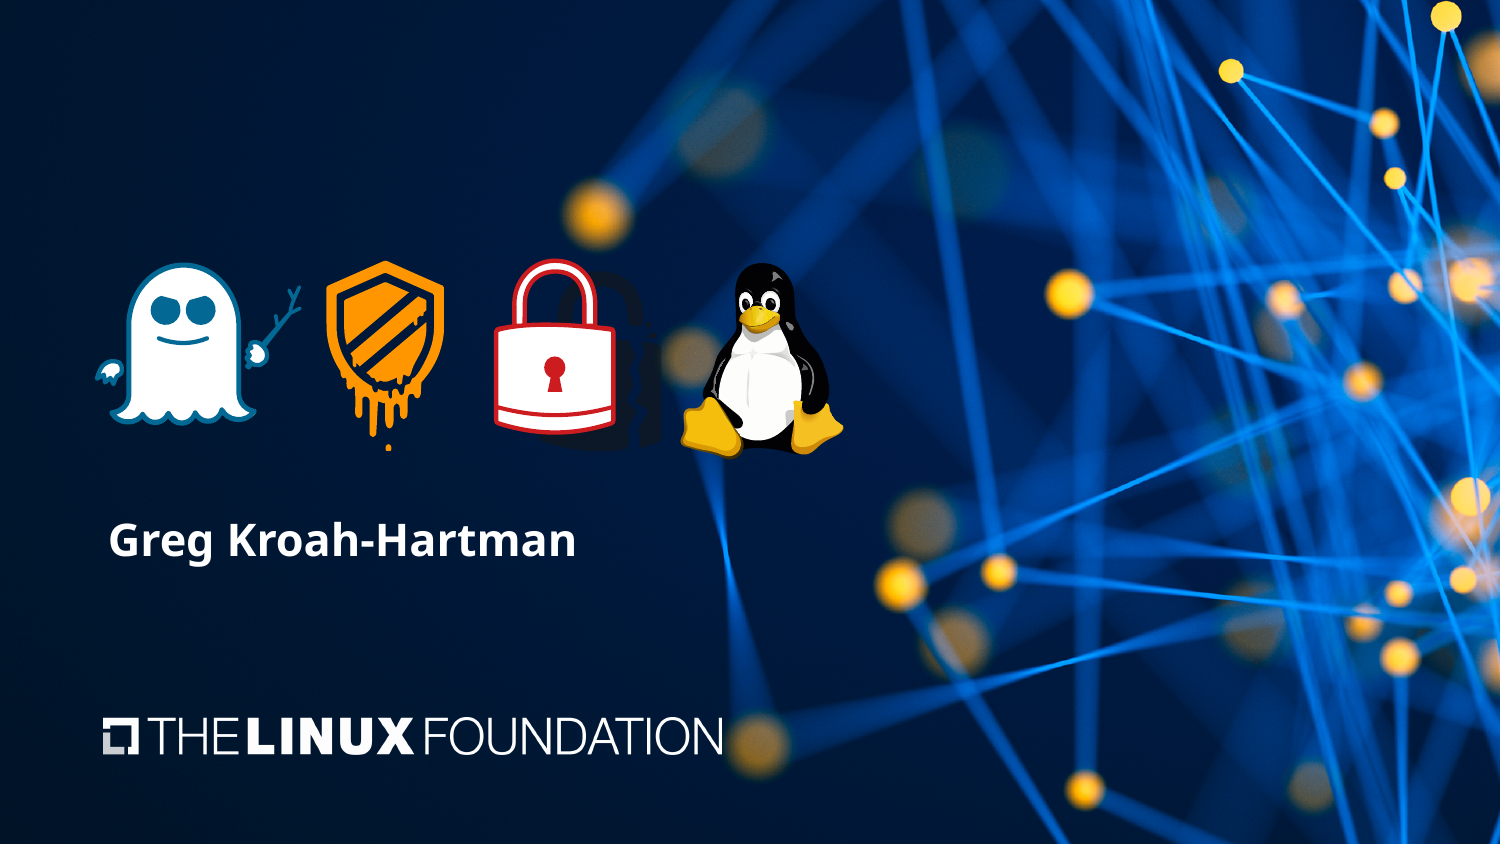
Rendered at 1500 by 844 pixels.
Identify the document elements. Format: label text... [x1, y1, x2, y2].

list Greg Kroah-Hartman [107, 511, 605, 578]
picture [0, 0, 1500, 844]
